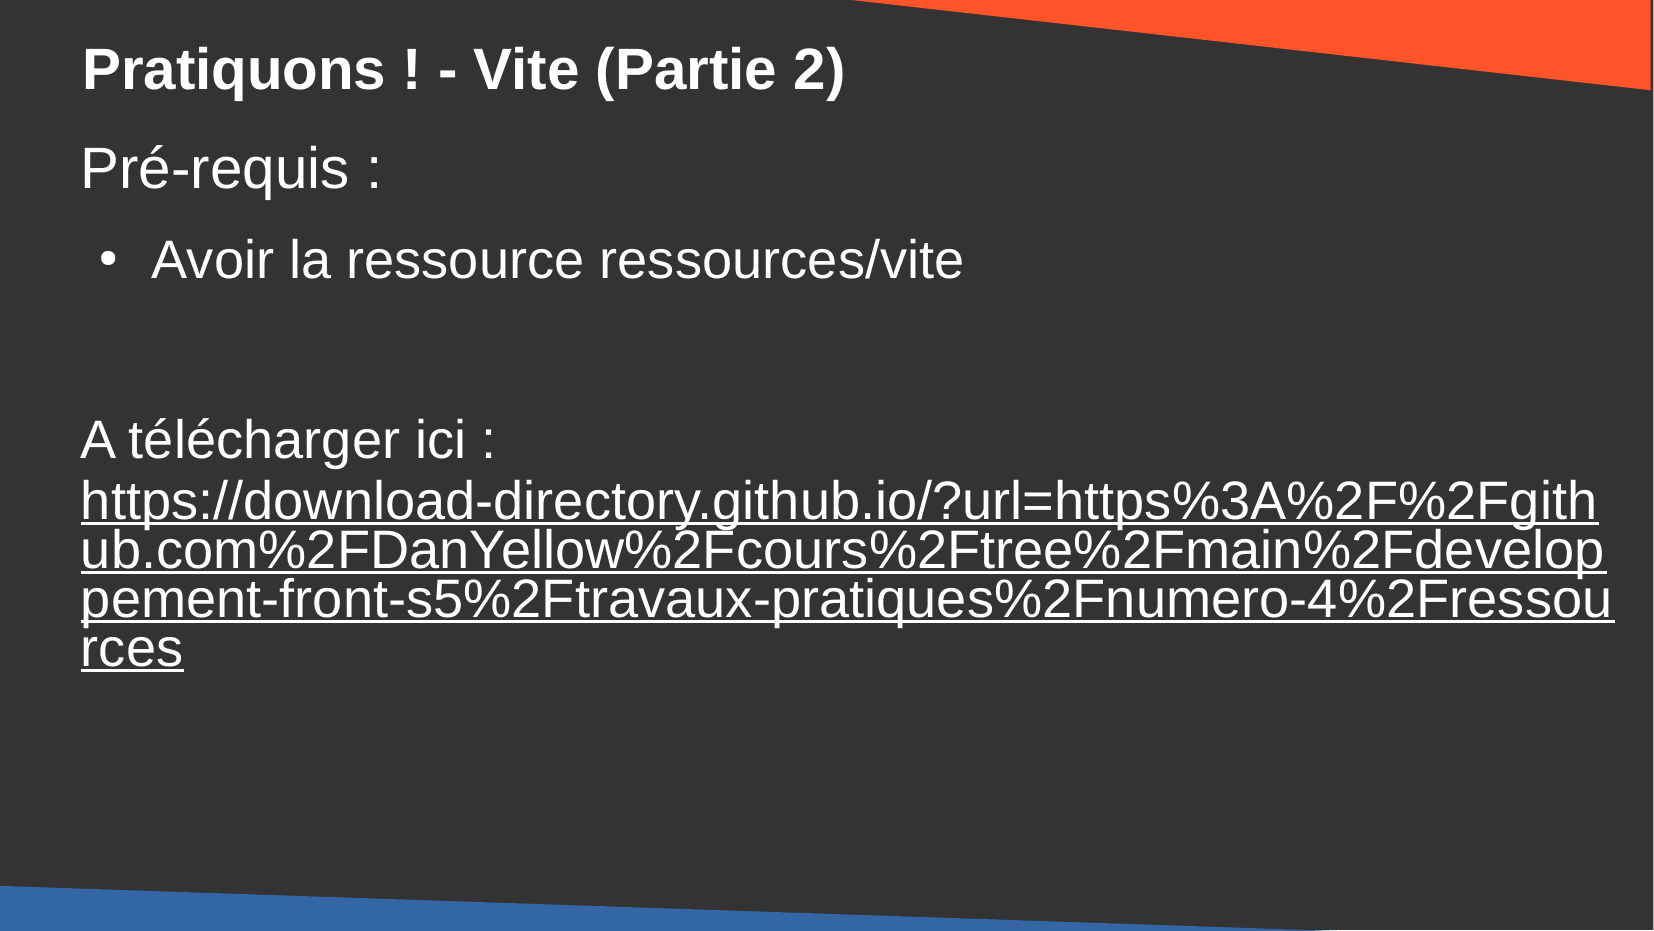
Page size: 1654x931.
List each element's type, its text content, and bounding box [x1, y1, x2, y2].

list Pré-requis : Avoir la ressource ressources/vite A télécharger ici : https://download-directory.github.io/?url=https%3A%2F%2Fgithub.com%2FDanYellow%2Fcours%2Ftree%2Fmain%2Fdeveloppement-front-s5%2Ftravaux-pratiques%2Fnumero-4%2Fressources [80, 135, 1620, 721]
title Pratiquons ! - Vite (Partie 2) [82, 37, 1571, 114]
text_box [851, 0, 1651, 91]
text_box [0, 885, 1337, 931]
